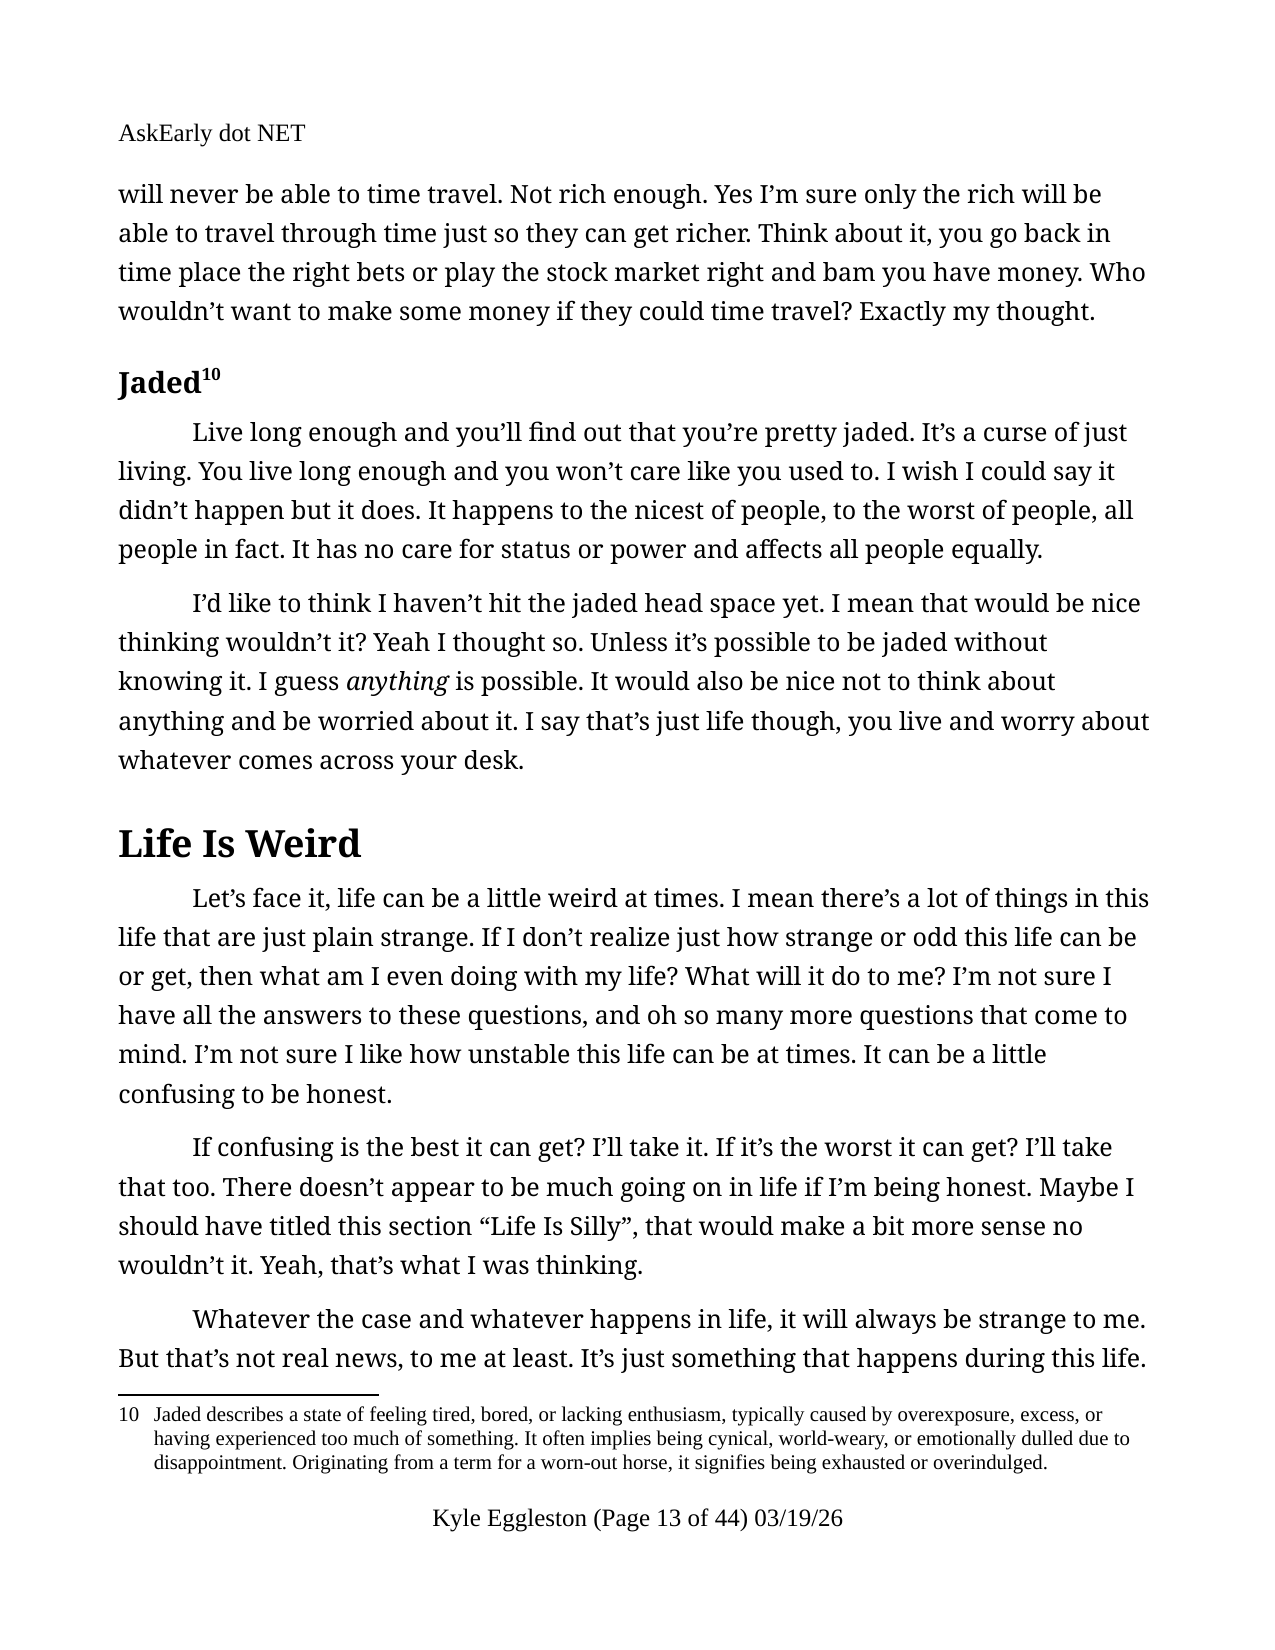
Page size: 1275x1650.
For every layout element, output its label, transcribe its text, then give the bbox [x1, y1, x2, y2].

subtitle Life Is Weird [118, 817, 1157, 868]
text Jaded describes a state of feeling tired, bored, or lacking enthusiasm, typically caused by overexposure, excess, or having experienced too much of something. It often implies being cynical, world-weary, or emotionally dulled due to disappointment. Originating from a term for a worn-out horse, it signifies being exhausted or overindulged. [118, 1401, 1157, 1474]
text If confusing is the best it can get? I’ll take it. If it’s the worst it can get? I’ll take that too. There doesn’t appear to be much going on in life if I’m being honest. Maybe I should have titled this section “Life Is Silly”, that would make a bit more sense no wouldn’t it. Yeah, that’s what I was thinking. [118, 1130, 1157, 1282]
text Live long enough and you’ll find out that you’re pretty jaded. It’s a curse of just living. You live long enough and you won’t care like you used to. I wish I could say it didn’t happen but it does. It happens to the nicest of people, to the worst of people, all people in fact. It has no care for status or power and affects all people equally. [118, 414, 1157, 566]
text I’d like to think I haven’t hit the jaded head space yet. I mean that would be nice thinking wouldn’t it? Yeah I thought so. Unless it’s possible to be jaded without knowing it. I guess anything is possible. It would also be nice not to think about anything and be worried about it. I say that’s just life though, you live and worry about whatever comes across your desk. [118, 586, 1157, 776]
text Let’s face it, life can be a little weird at times. I mean there’s a lot of things in this life that are just plain strange. If I don’t realize just how strange or odd this life can be or get, then what am I even doing with my life? What will it do to me? I’m not sure I have all the answers to these questions, and oh so many more questions that come to mind. I’m not sure I like how unstable this life can be at times. It can be a little confusing to be honest. [118, 880, 1157, 1110]
subtitle Jaded [118, 362, 1157, 402]
text Whatever the case and whatever happens in life, it will always be strange to me. But that’s not real news, to me at least. It’s just something that happens during this life. [118, 1301, 1157, 1374]
text will never be able to time travel. Not rich enough. Yes I’m sure only the rich will be able to travel through time just so they can get richer. Think about it, you go back in time place the right bets or play the stock market right and bam you have money. Who wouldn’t want to make some money if they could time travel? Exactly my thought. [118, 176, 1157, 328]
